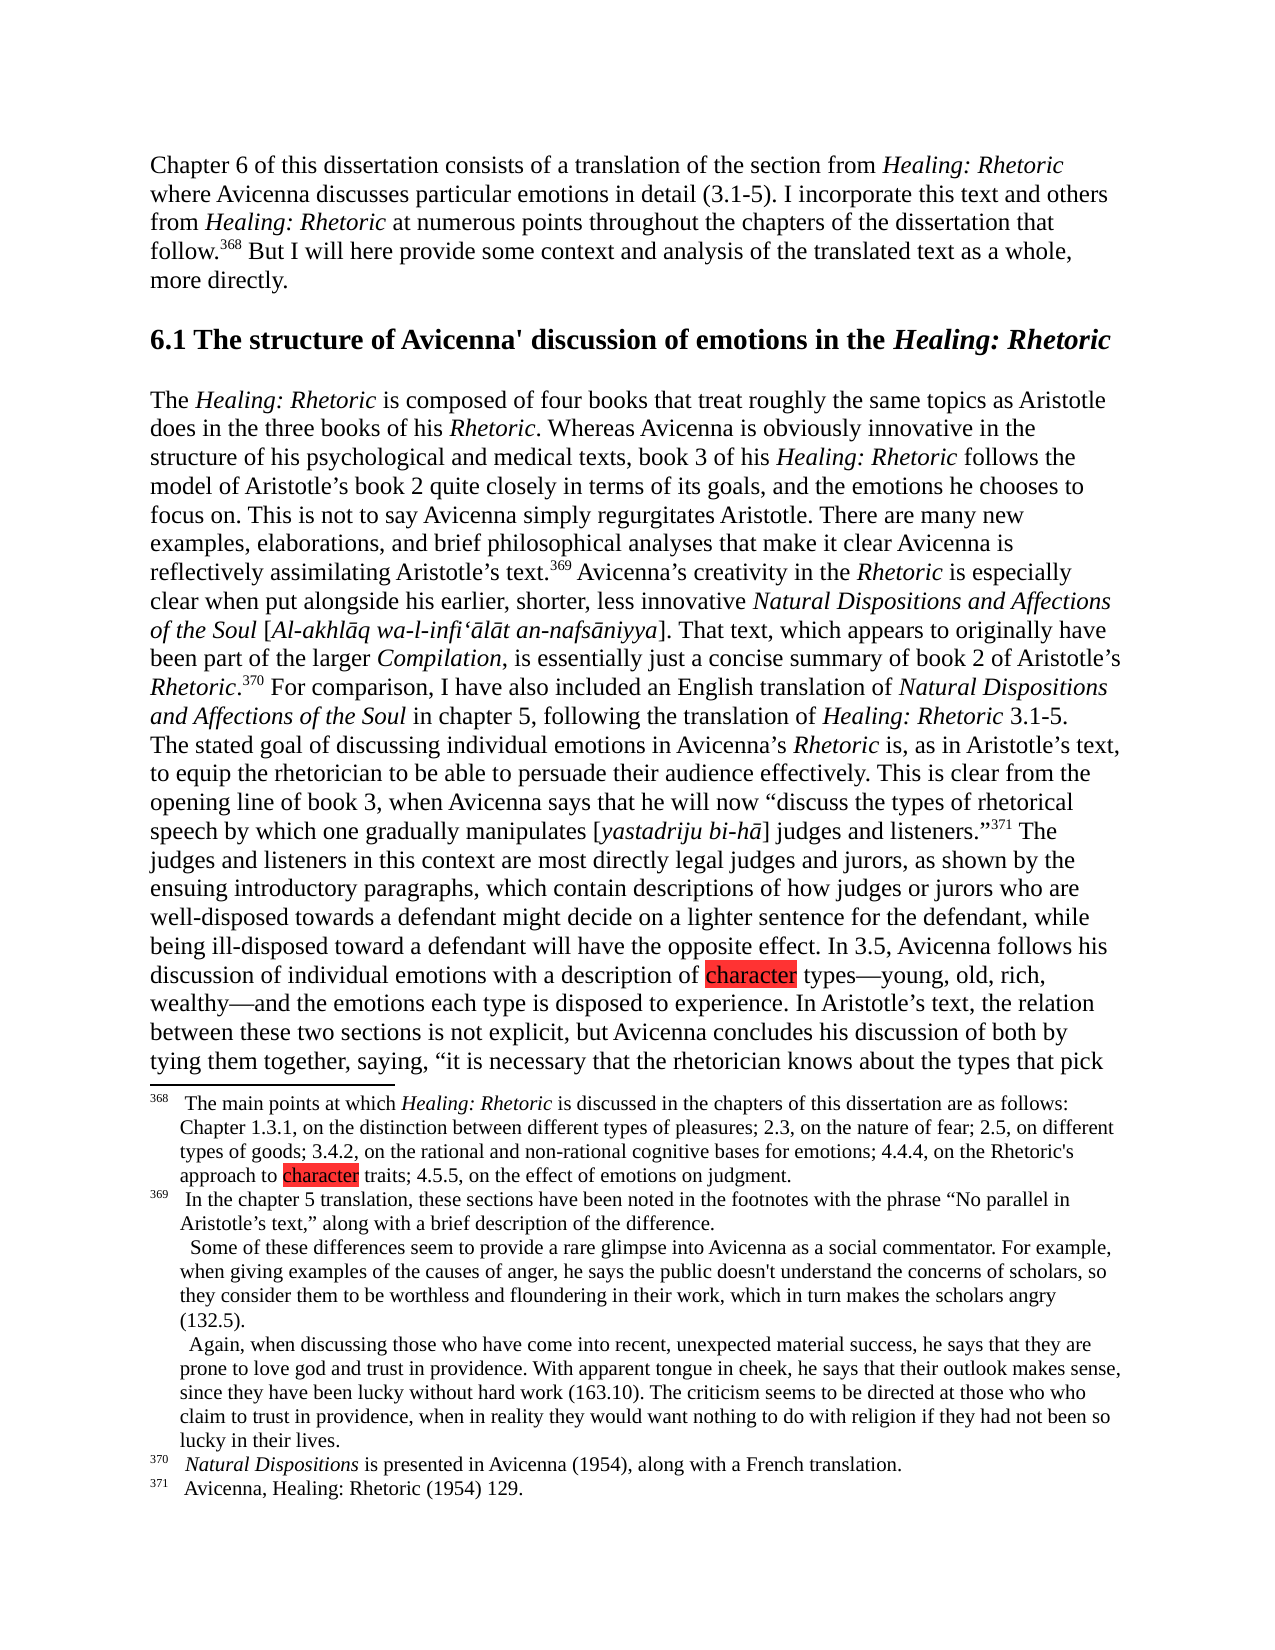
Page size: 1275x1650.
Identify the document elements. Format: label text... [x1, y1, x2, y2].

text The stated goal of discussing individual emotions in Avicenna’s Rhetoric is, as in Aristotle’s text, to equip the rhetorician to be able to persuade their audience effectively. This is clear from the opening line of book 3, when Avicenna says that he will now “discuss the types of rhetorical speech by which one gradually manipulates [yastadriju bi-hā] judges and listeners.” The judges and listeners in this context are most directly legal judges and jurors, as shown by the ensuing introductory paragraphs, which contain descriptions of how judges or jurors who are well-disposed towards a defendant might decide on a lighter sentence for the defendant, while being ill-disposed toward a defendant will have the opposite effect. In 3.5, Avicenna follows his discussion of individual emotions with a description of character types—young, old, rich, wealthy—and the emotions each type is disposed to experience. In Aristotle’s text, the relation between these two sections is not explicit, but Avicenna concludes his discussion of both by tying them together, saying, “it is necessary that the rhetorician knows about the types that pick [150, 730, 1125, 1075]
subtitle 6.1 The structure of Avicenna' discussion of emotions in the Healing: Rhetoric [150, 322, 1125, 356]
text In the chapter 5 translation, these sections have been noted in the footnotes with the phrase “No parallel in Aristotle’s text,” along with a brief description of the difference. [150, 1187, 1125, 1235]
text Again, when discussing those who have come into recent, unexpected material success, he says that they are prone to love god and trust in providence. With apparent tongue in cheek, he says that their outlook makes sense, since they have been lucky without hard work (163.10). The criticism seems to be directed at those who who claim to trust in providence, when in reality they would want nothing to do with religion if they had not been so lucky in their lives. [150, 1332, 1125, 1452]
text Chapter 6 of this dissertation consists of a translation of the section from Healing: Rhetoric where Avicenna discusses particular emotions in detail (3.1-5). I incorporate this text and others from Healing: Rhetoric at numerous points throughout the chapters of the dissertation that follow. But I will here provide some context and analysis of the translated text as a whole, more directly. [150, 150, 1125, 294]
text Avicenna, Healing: Rhetoric (1954) 129. [150, 1476, 1125, 1500]
text The main points at which Healing: Rhetoric is discussed in the chapters of this dissertation are as follows: Chapter 1.3.1, on the distinction between different types of pleasures; 2.3, on the nature of fear; 2.5, on different types of goods; 3.4.2, on the rational and non-rational cognitive bases for emotions; 4.4.4, on the Rhetoric's approach to character traits; 4.5.5, on the effect of emotions on judgment. [150, 1091, 1125, 1187]
text Natural Dispositions is presented in Avicenna (1954), along with a French translation. [150, 1452, 1125, 1476]
text The Healing: Rhetoric is composed of four books that treat roughly the same topics as Aristotle does in the three books of his Rhetoric. Whereas Avicenna is obviously innovative in the structure of his psychological and medical texts, book 3 of his Healing: Rhetoric follows the model of Aristotle’s book 2 quite closely in terms of its goals, and the emotions he chooses to focus on. This is not to say Avicenna simply regurgitates Aristotle. There are many new examples, elaborations, and brief philosophical analyses that make it clear Avicenna is reflectively assimilating Aristotle’s text. Avicenna’s creativity in the Rhetoric is especially clear when put alongside his earlier, shorter, less innovative Natural Dispositions and Affections of the Soul [Al-akhlāq wa-l-infi‘ālāt an-nafsāniyya]. That text, which appears to originally have been part of the larger Compilation, is essentially just a concise summary of book 2 of Aristotle’s Rhetoric. For comparison, I have also included an English translation of Natural Dispositions and Affections of the Soul in chapter 5, following the translation of Healing: Rhetoric 3.1-5. [150, 385, 1125, 730]
text Some of these differences seem to provide a rare glimpse into Avicenna as a social commentator. For example, when giving examples of the causes of anger, he says the public doesn't understand the concerns of scholars, so they consider them to be worthless and floundering in their work, which in turn makes the scholars angry (132.5). [150, 1235, 1125, 1332]
